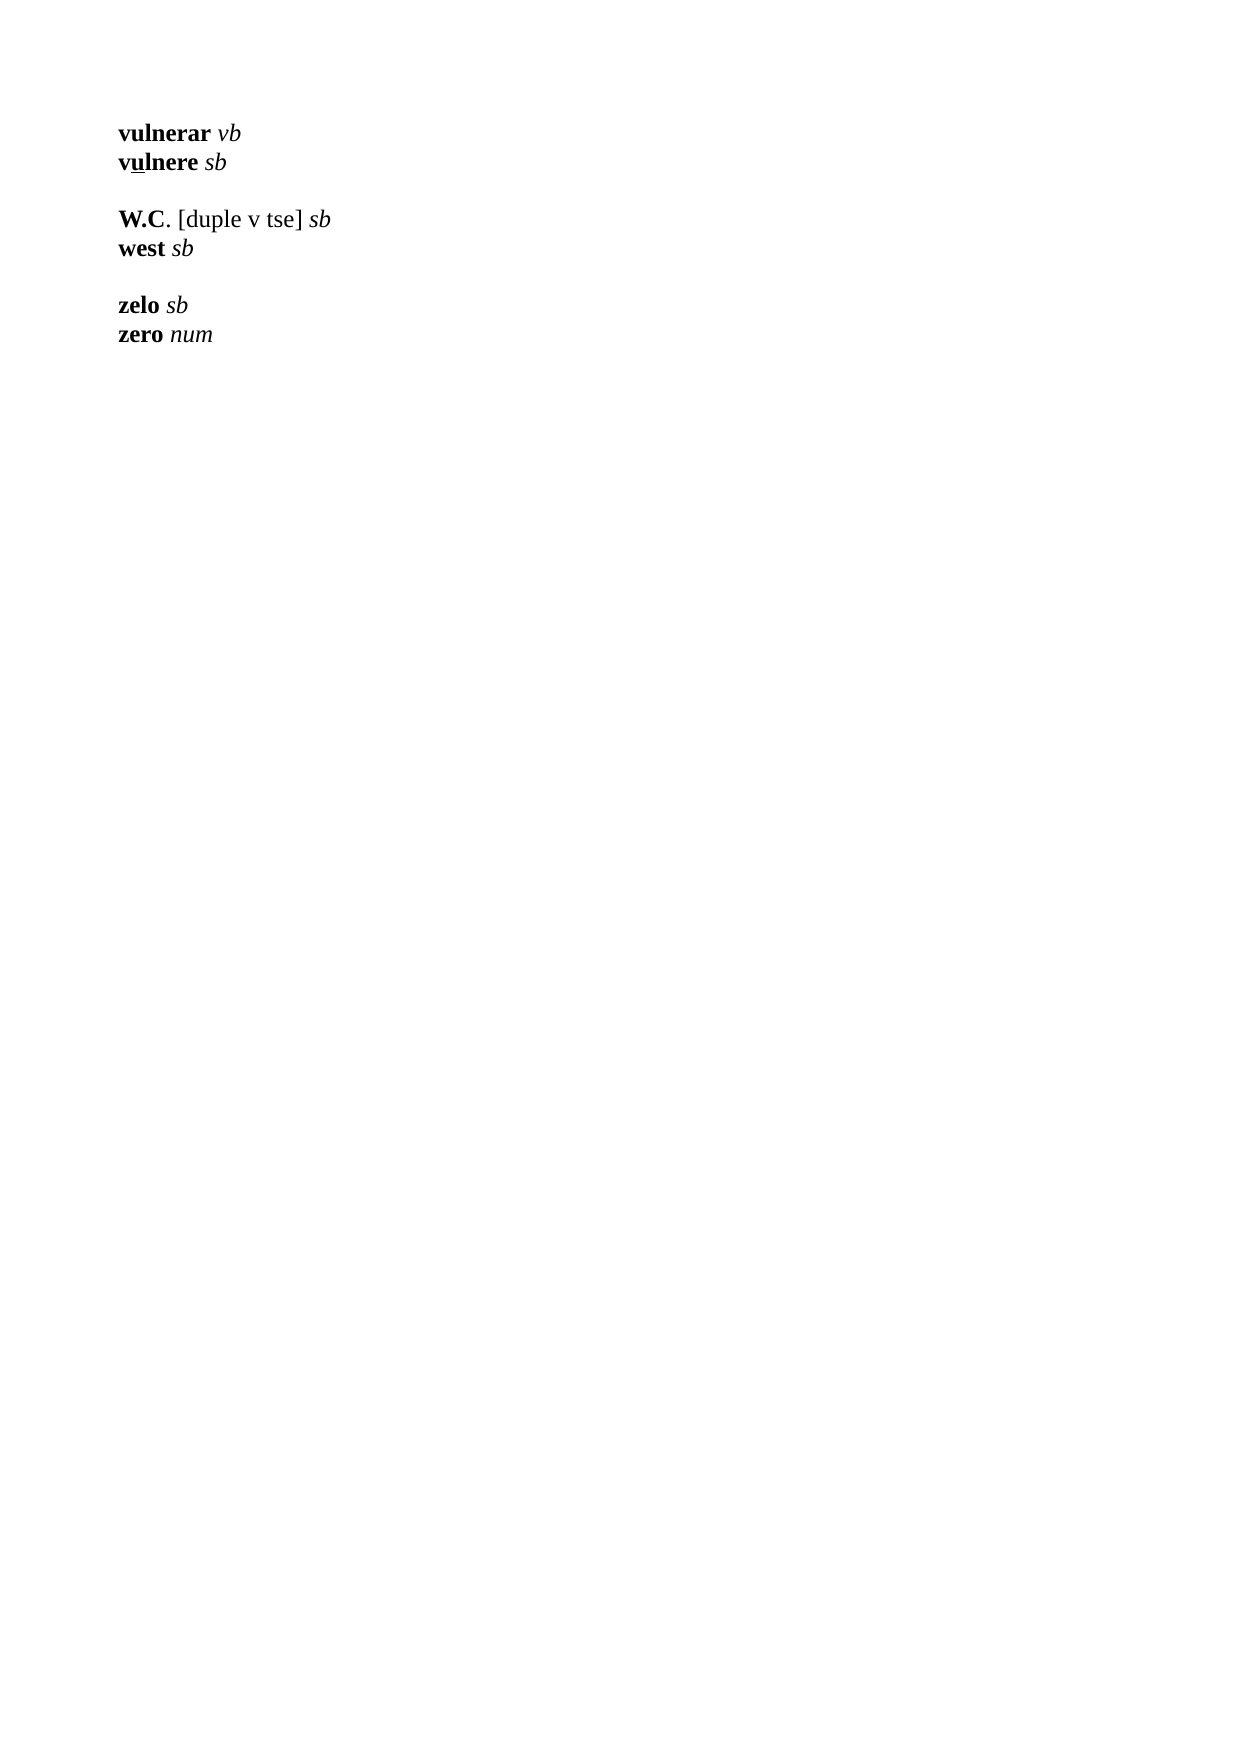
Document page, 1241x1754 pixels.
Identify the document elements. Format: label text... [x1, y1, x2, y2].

text vulnerar vb [118, 118, 1122, 147]
text vulnere sb [118, 147, 1122, 176]
text zero num [118, 319, 1122, 348]
text west sb [118, 233, 1122, 262]
text zelo sb [118, 291, 1122, 319]
text W.C. [duple v tse] sb [118, 204, 1122, 233]
